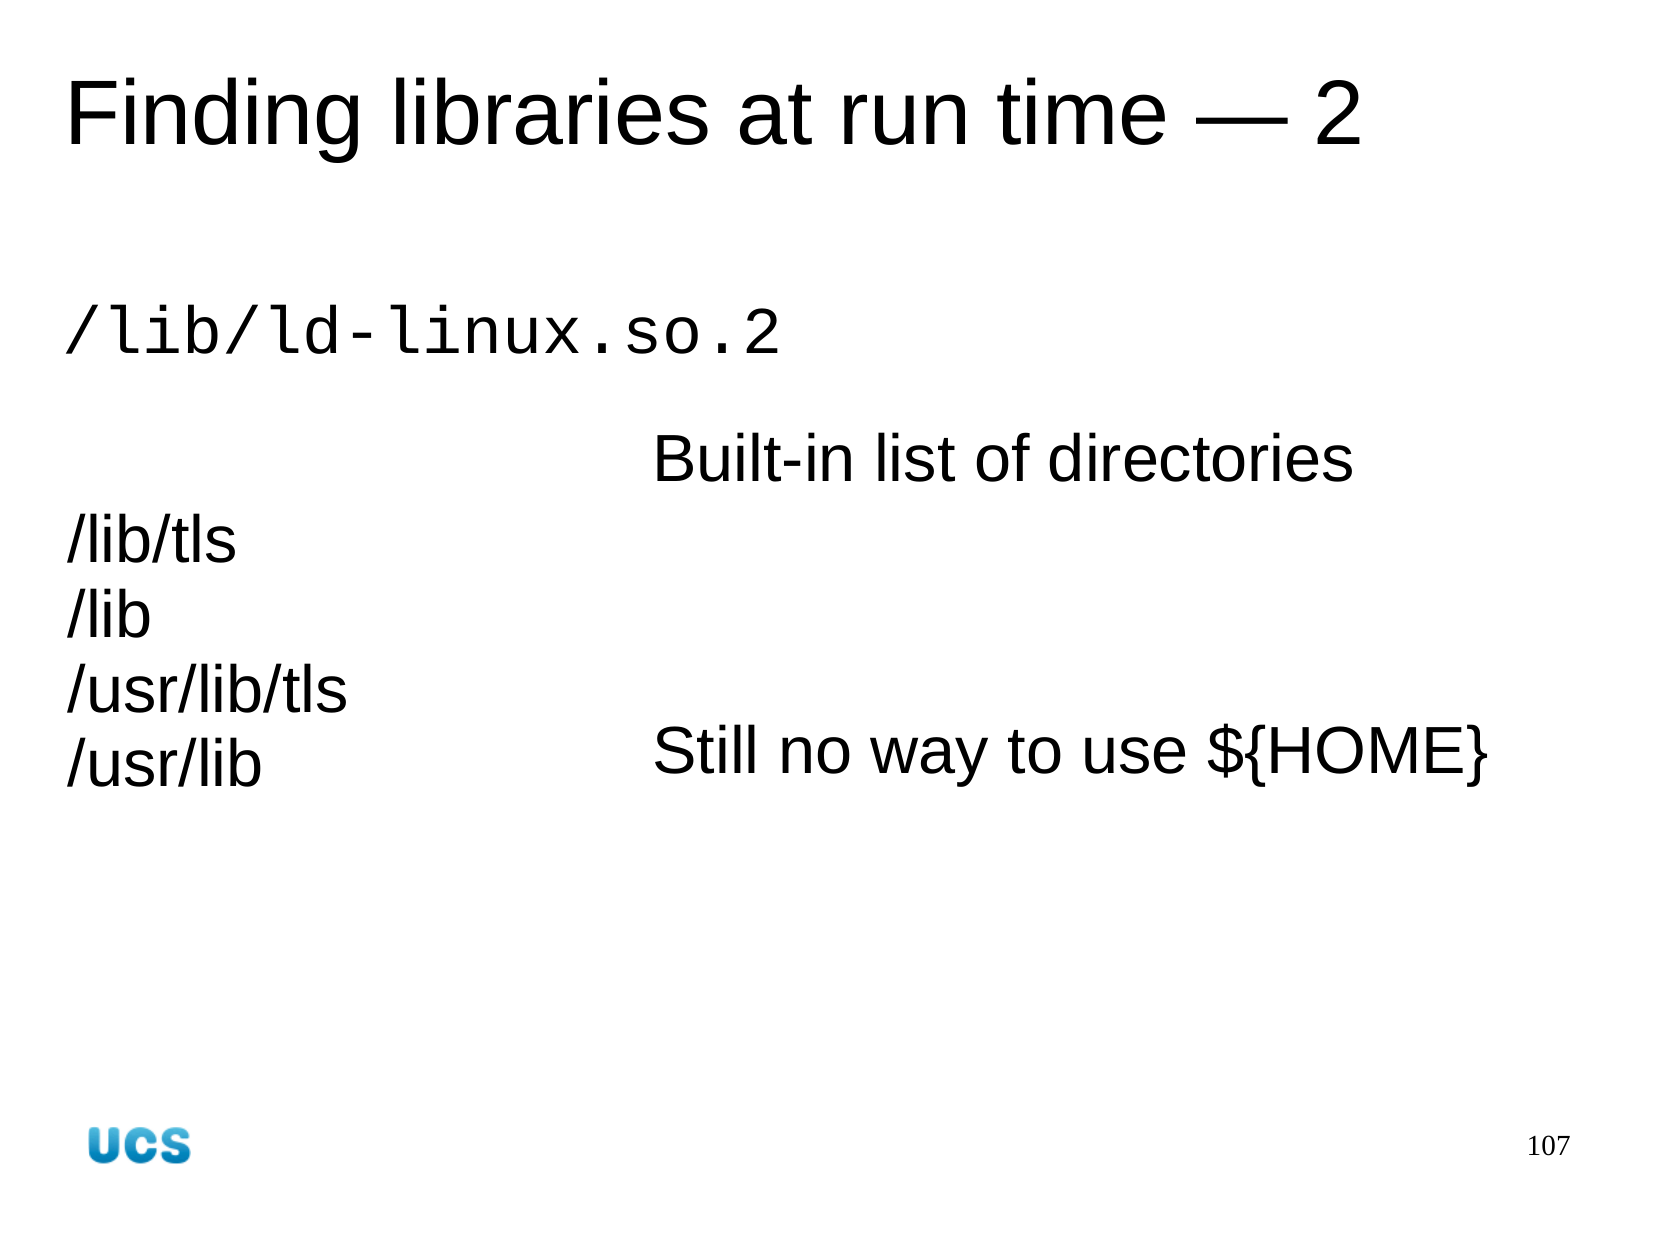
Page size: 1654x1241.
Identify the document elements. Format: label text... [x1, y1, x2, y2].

text_box /lib/ld-linux.so.2 [59, 295, 786, 377]
text_box /lib/tls /lib /usr/lib/tls /usr/lib [64, 499, 353, 805]
picture [88, 1126, 191, 1165]
text_box Still no way to use ${HOME} [649, 709, 1495, 791]
text_box Finding libraries at run time ― 2 [61, 59, 1369, 168]
text_box Built-in list of directories [649, 418, 1361, 499]
